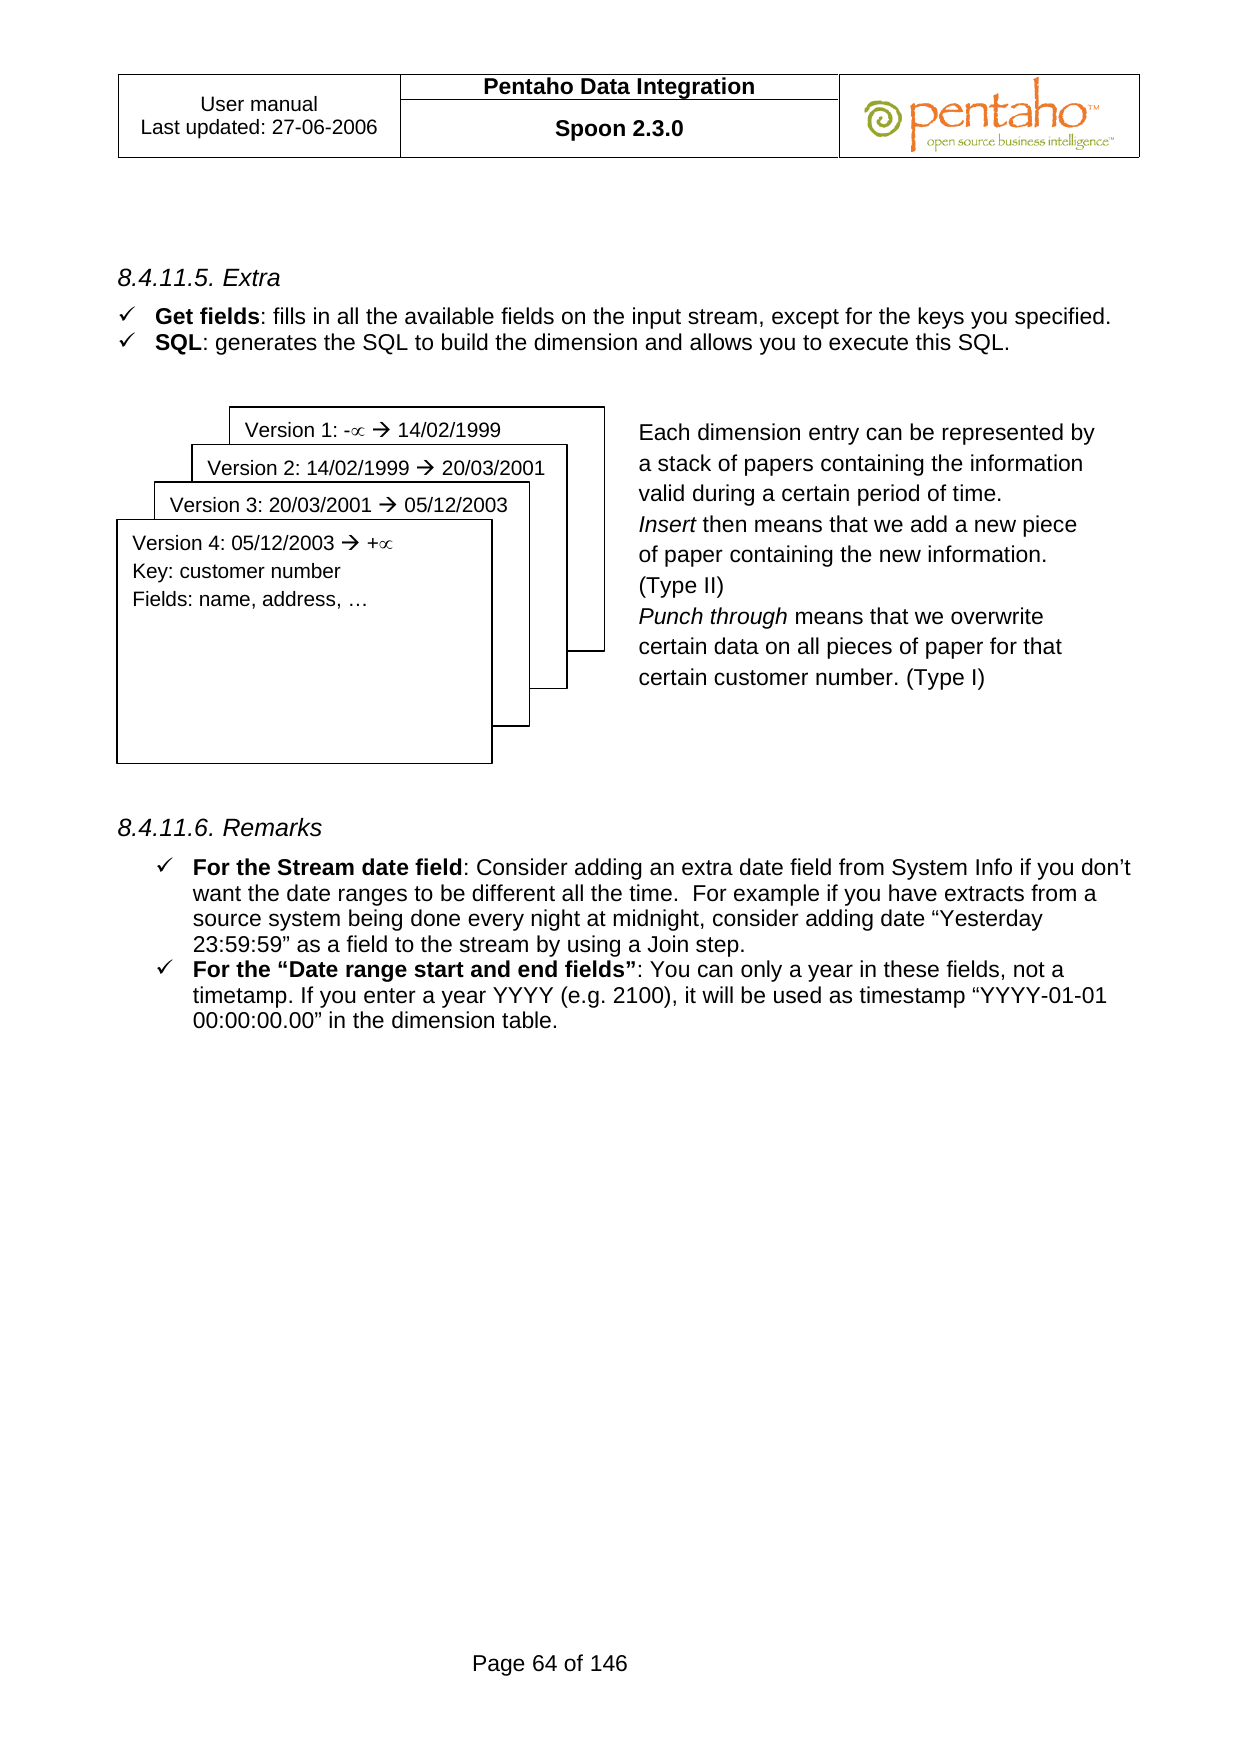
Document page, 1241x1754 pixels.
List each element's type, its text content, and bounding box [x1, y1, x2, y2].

subtitle Remarks [117, 814, 1137, 842]
list Get fields: fills in all the available fields on the input stream, except for the keys you specified. [117, 304, 1137, 329]
list SQL: generates the SQL to build the dimension and allows you to execute this SQL. [117, 329, 1137, 355]
list For the Stream date field: Consider adding an extra date field from System Info if you don’t want the date ranges to be different all the time. For example if you have extracts from a source system being done every night at midnight, consider adding date “Yesterday 23:59:59” as a field to the stream by using a Join step. [155, 854, 1137, 957]
subtitle Extra [117, 263, 1137, 291]
list For the “Date range start and end fields”: You can only a year in these fields, not a timetamp. If you enter a year YYYY (e.g. 2100), it will be used as timestamp “YYYY-01-01 00:00:00.00” in the dimension table. [155, 957, 1137, 1034]
